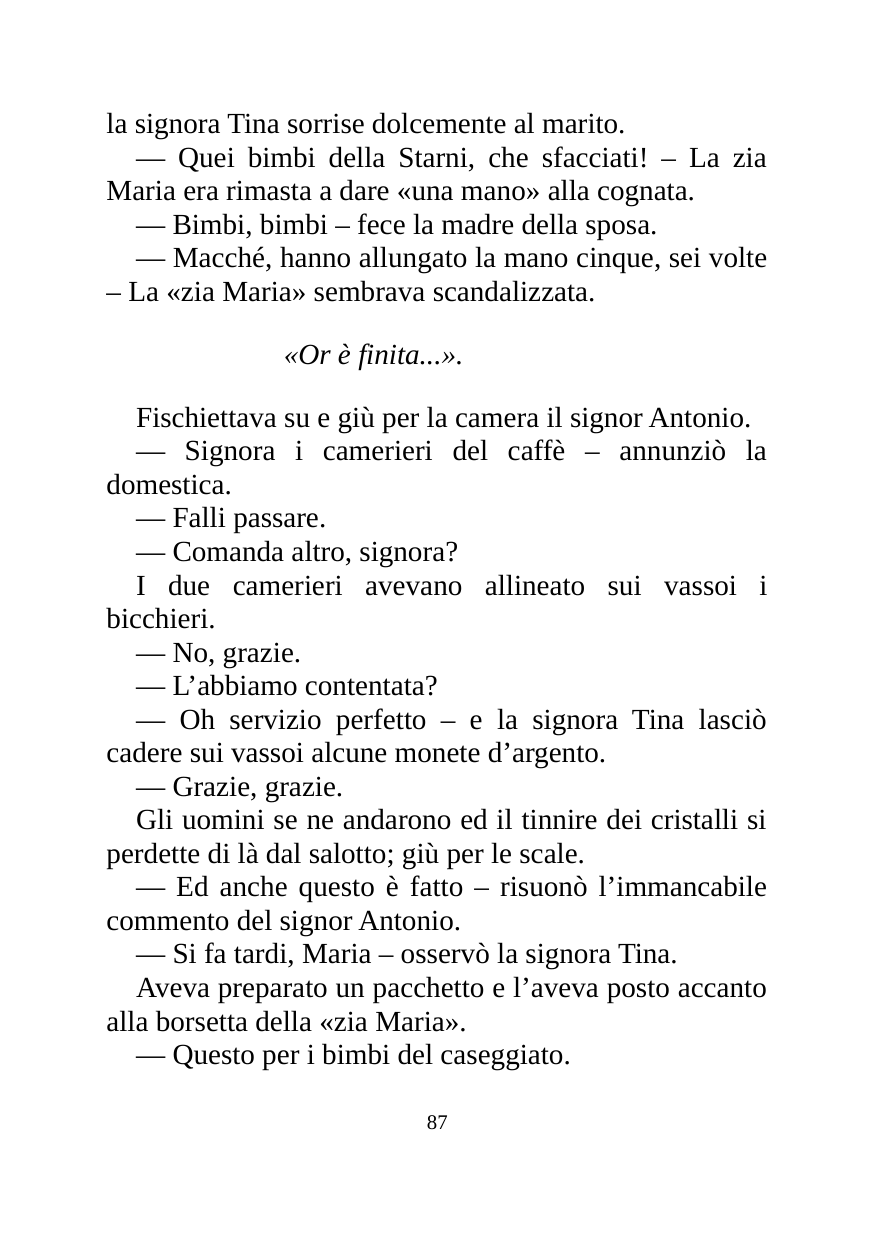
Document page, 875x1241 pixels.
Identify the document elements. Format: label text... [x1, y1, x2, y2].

text — Macché, hanno allungato la mano cinque, sei volte – La «zia Maria» sembrava scandalizzata. [106, 240, 768, 307]
text — No, grazie. [106, 635, 768, 668]
text — Comanda altro, signora? [106, 534, 768, 568]
text — Falli passare. [106, 501, 768, 534]
text — Bimbi, bimbi – fece la madre della sposa. [106, 207, 768, 240]
text — Questo per i bimbi del caseggiato. [106, 1037, 768, 1071]
text — L’abbiamo contentata? [106, 668, 768, 702]
text «Or è finita...». [283, 337, 768, 371]
text Gli uomini se ne andarono ed il tinnire dei cristalli si perdette di là dal salotto; giù per le scale. [106, 802, 768, 869]
text I due camerieri avevano allineato sui vassoi i bicchieri. [106, 568, 768, 635]
text — Grazie, grazie. [106, 769, 768, 802]
text — Quei bimbi della Starni, che sfacciati! – La zia Maria era rimasta a dare «una mano» alla cognata. [106, 140, 768, 207]
text — Signora i camerieri del caffè – annunziò la domestica. [106, 433, 768, 501]
text — Ed anche questo è fatto – risuonò l’immancabile commento del signor Antonio. [106, 869, 768, 937]
text la signora Tina sorrise dolcemente al marito. [106, 106, 768, 140]
text Fischiettava su e giù per la camera il signor Antonio. [106, 400, 768, 433]
text — Si fa tardi, Maria – osservò la signora Tina. [106, 937, 768, 970]
text Aveva preparato un pacchetto e l’aveva posto accanto alla borsetta della «zia Maria». [106, 970, 768, 1037]
text — Oh servizio perfetto – e la signora Tina lasciò cadere sui vassoi alcune monete d’argento. [106, 702, 768, 769]
